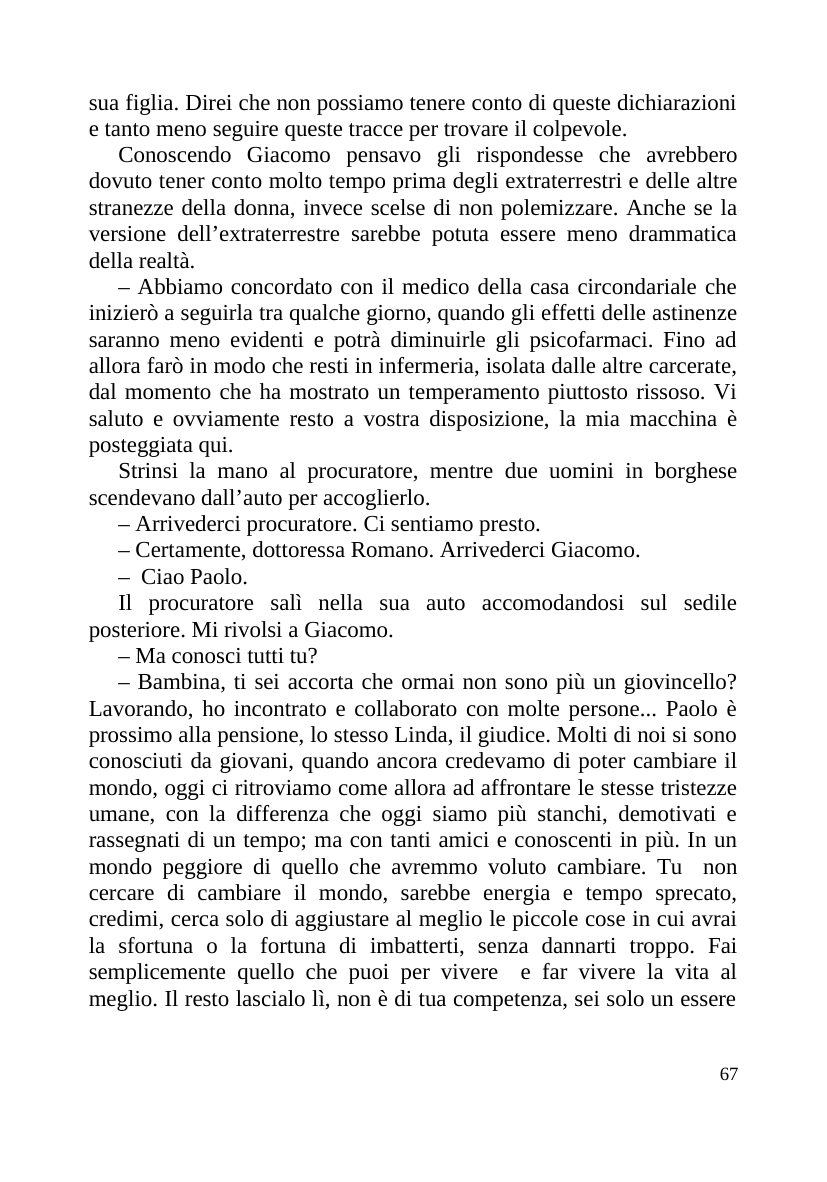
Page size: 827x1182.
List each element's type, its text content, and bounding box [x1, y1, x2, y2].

text – Arrivederci procuratore. Ci sentiamo presto. [88, 510, 738, 537]
text sua figlia. Direi che non possiamo tenere conto di queste dichiarazioni e tanto meno seguire queste tracce per trovare il colpevole. [88, 88, 738, 141]
text – Bambina, ti sei accorta che ormai non sono più un giovincello? Lavorando, ho incontrato e collaborato con molte persone... Paolo è prossimo alla pensione, lo stesso Linda, il giudice. Molti di noi si sono conosciuti da giovani, quando ancora credevamo di poter cambiare il mondo, oggi ci ritroviamo come allora ad affrontare le stesse tristezze umane, con la differenza che oggi siamo più stanchi, demotivati e rassegnati di un tempo; ma con tanti amici e conoscenti in più. In un mondo peggiore di quello che avremmo voluto cambiare. Tu non cercare di cambiare il mondo, sarebbe energia e tempo sprecato, credimi, cerca solo di aggiustare al meglio le piccole cose in cui avrai la sfortuna o la fortuna di imbatterti, senza dannarti troppo. Fai semplicemente quello che puoi per vivere e far vivere la vita al meglio. Il resto lascialo lì, non è di tua competenza, sei solo un essere [88, 668, 738, 1011]
text – Ma conosci tutti tu? [88, 642, 738, 668]
text – Abbiamo concordato con il medico della casa circondariale che inizierò a seguirla tra qualche giorno, quando gli effetti delle astinenze saranno meno evidenti e potrà diminuirle gli psicofarmaci. Fino ad allora farò in modo che resti in infermeria, isolata dalle altre carcerate, dal momento che ha mostrato un temperamento piuttosto rissoso. Vi saluto e ovviamente resto a vostra disposizione, la mia macchina è posteggiata qui. [88, 273, 738, 457]
text – Certamente, dottoressa Romano. Arrivederci Giacomo. [88, 537, 738, 563]
text Conoscendo Giacomo pensavo gli rispondesse che avrebbero dovuto tener conto molto tempo prima degli extraterrestri e delle altre stranezze della donna, invece scelse di non polemizzare. Anche se la versione dell’extraterrestre sarebbe potuta essere meno drammatica della realtà. [88, 141, 738, 273]
text – Ciao Paolo. [88, 563, 738, 589]
text Il procuratore salì nella sua auto accomodandosi sul sedile posteriore. Mi rivolsi a Giacomo. [88, 589, 738, 642]
text Strinsi la mano al procuratore, mentre due uomini in borghese scendevano dall’auto per accoglierlo. [88, 457, 738, 510]
